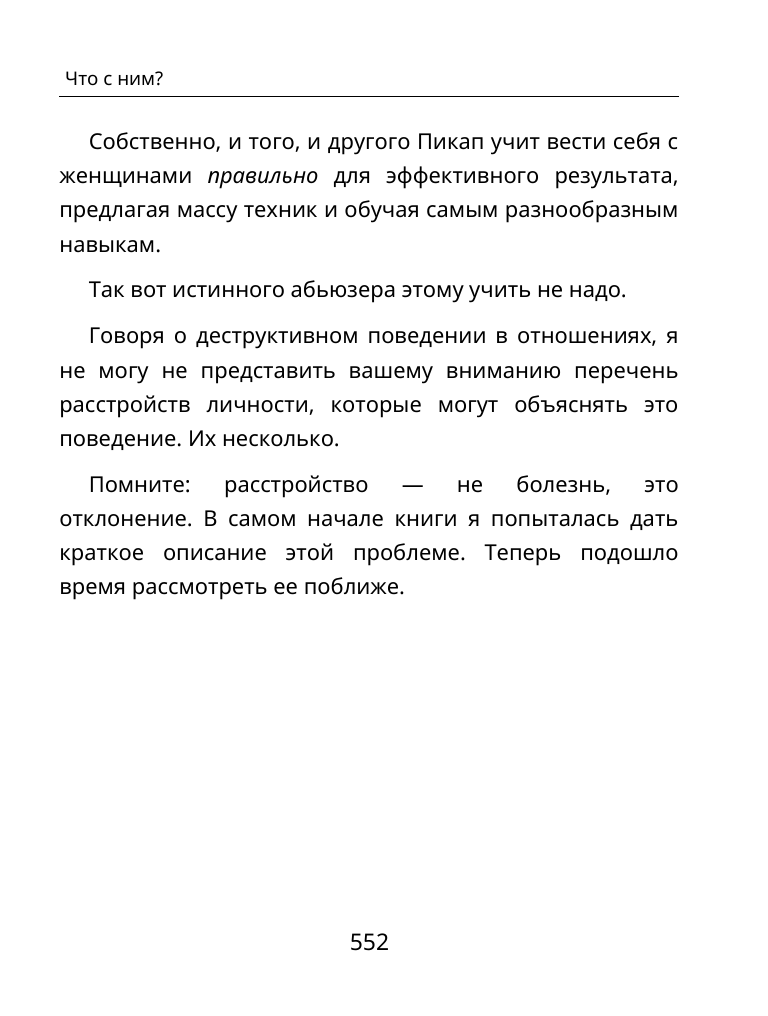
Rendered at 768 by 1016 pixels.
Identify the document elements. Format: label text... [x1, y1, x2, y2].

text Говоря о деструктивном поведении в отношениях, я не могу не представить вашему вниманию перечень расстройств личности, которые могут объяснять это поведение. Их несколько. [59, 320, 679, 453]
text Так вот истинного абьюзера этому учить не надо. [59, 274, 679, 304]
text Помните: расстройство — не болезнь, это отклонение. В самом начале книги я попыталась дать краткое описание этой проблеме. Теперь подошло время рассмотреть ее поближе. [59, 469, 679, 601]
text Собственно, и того, и другого Пикап учит вести себя с женщинами правильно для эффективного результата, предлагая массу техник и обучая самым разнообразным навыкам. [59, 126, 679, 258]
